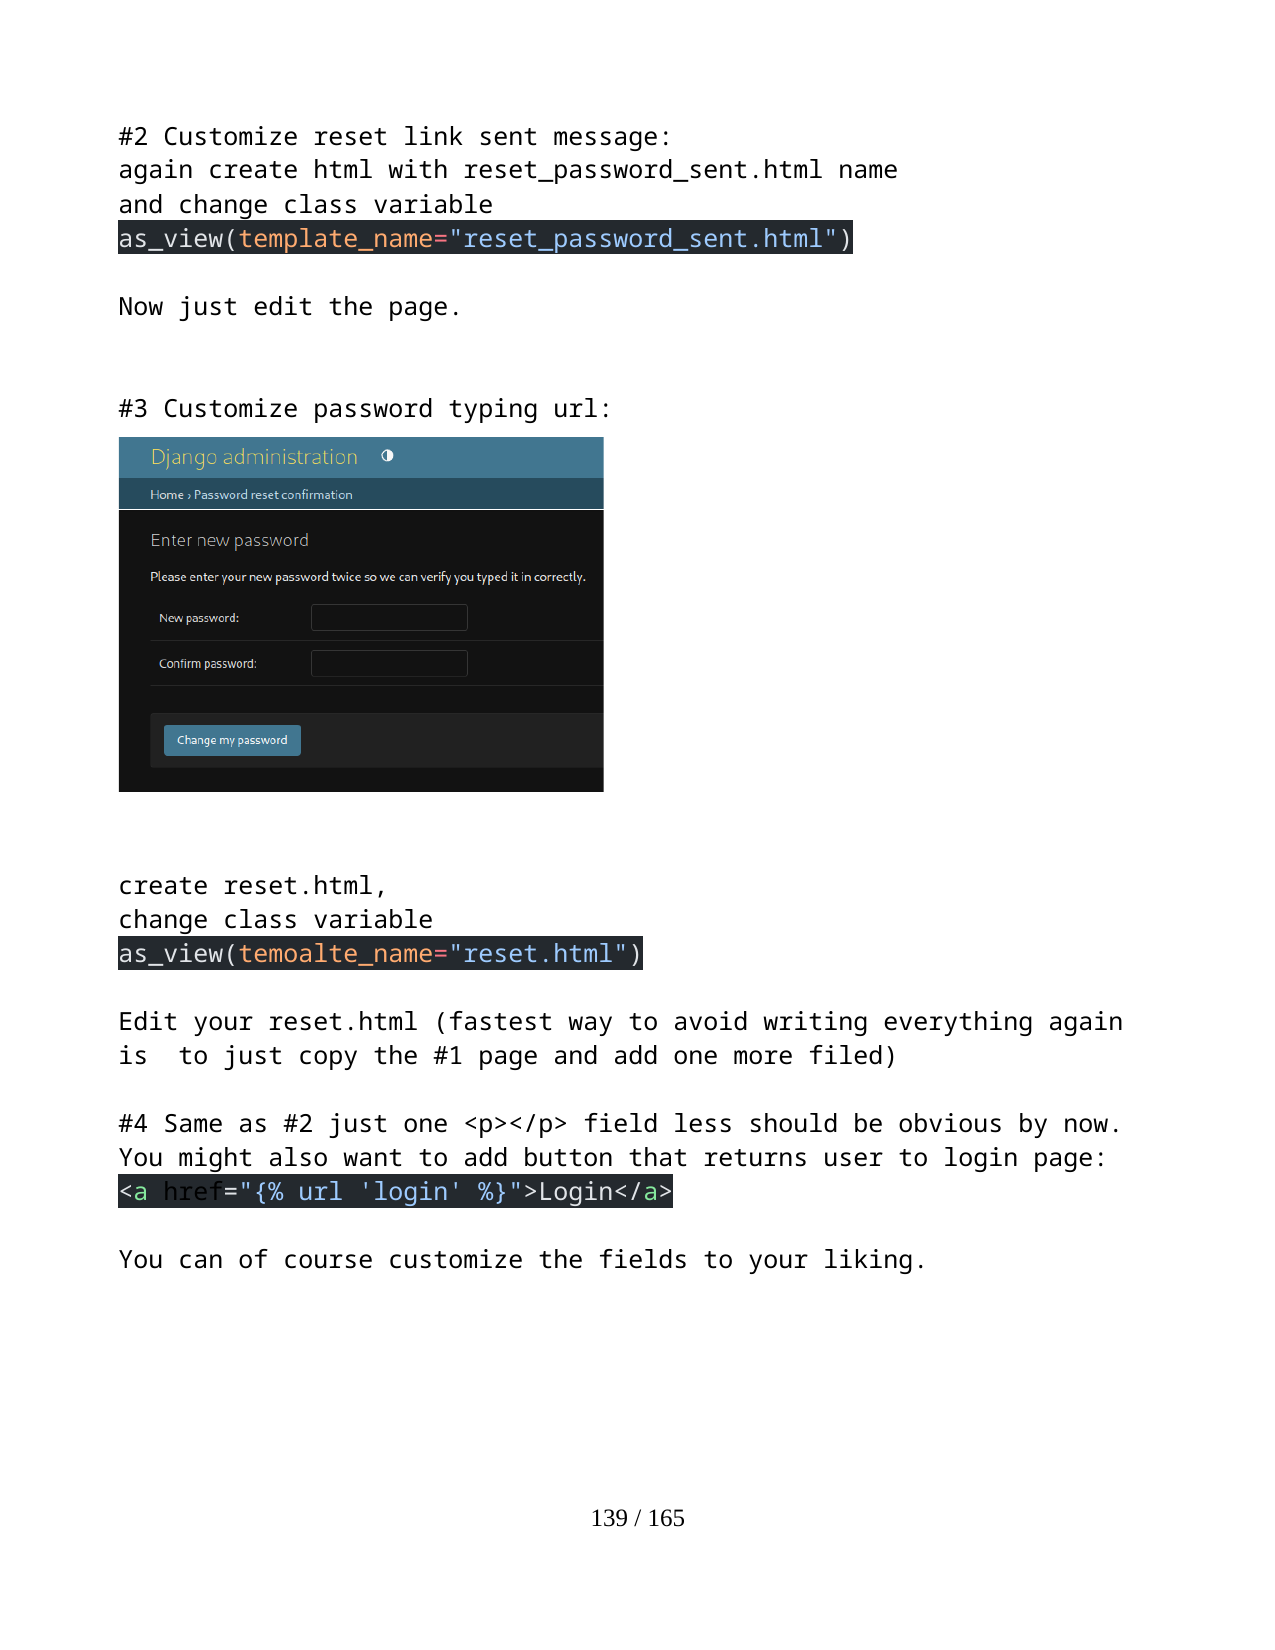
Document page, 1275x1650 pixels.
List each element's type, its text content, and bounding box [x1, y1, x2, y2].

text as_view(temoalte_name="reset.html") [118, 936, 1157, 970]
text <a href="{% url 'login' %}">Login</a> [118, 1174, 1157, 1208]
text create reset.html, [118, 867, 1157, 902]
text again create html with reset_password_sent.html name [118, 152, 1157, 186]
text You might also want to add button that returns user to login page: [118, 1140, 1157, 1174]
text #4 Same as #2 just one <p></p> field less should be obvious by now. [118, 1106, 1157, 1140]
text change class variable [118, 902, 1157, 936]
text #3 Customize password typing url: [118, 391, 1157, 425]
text Edit your reset.html (fastest way to avoid writing everything again is to just copy the #1 page and add one more filed) [118, 1004, 1157, 1072]
text Now just edit the page. [118, 288, 1157, 322]
text and change class variable [118, 186, 1157, 220]
text #2 Customize reset link sent message: [118, 118, 1157, 152]
text as_view(template_name="reset_password_sent.html") [118, 220, 1157, 254]
text You can of course customize the fields to your liking. [118, 1242, 1157, 1276]
picture [118, 437, 604, 792]
